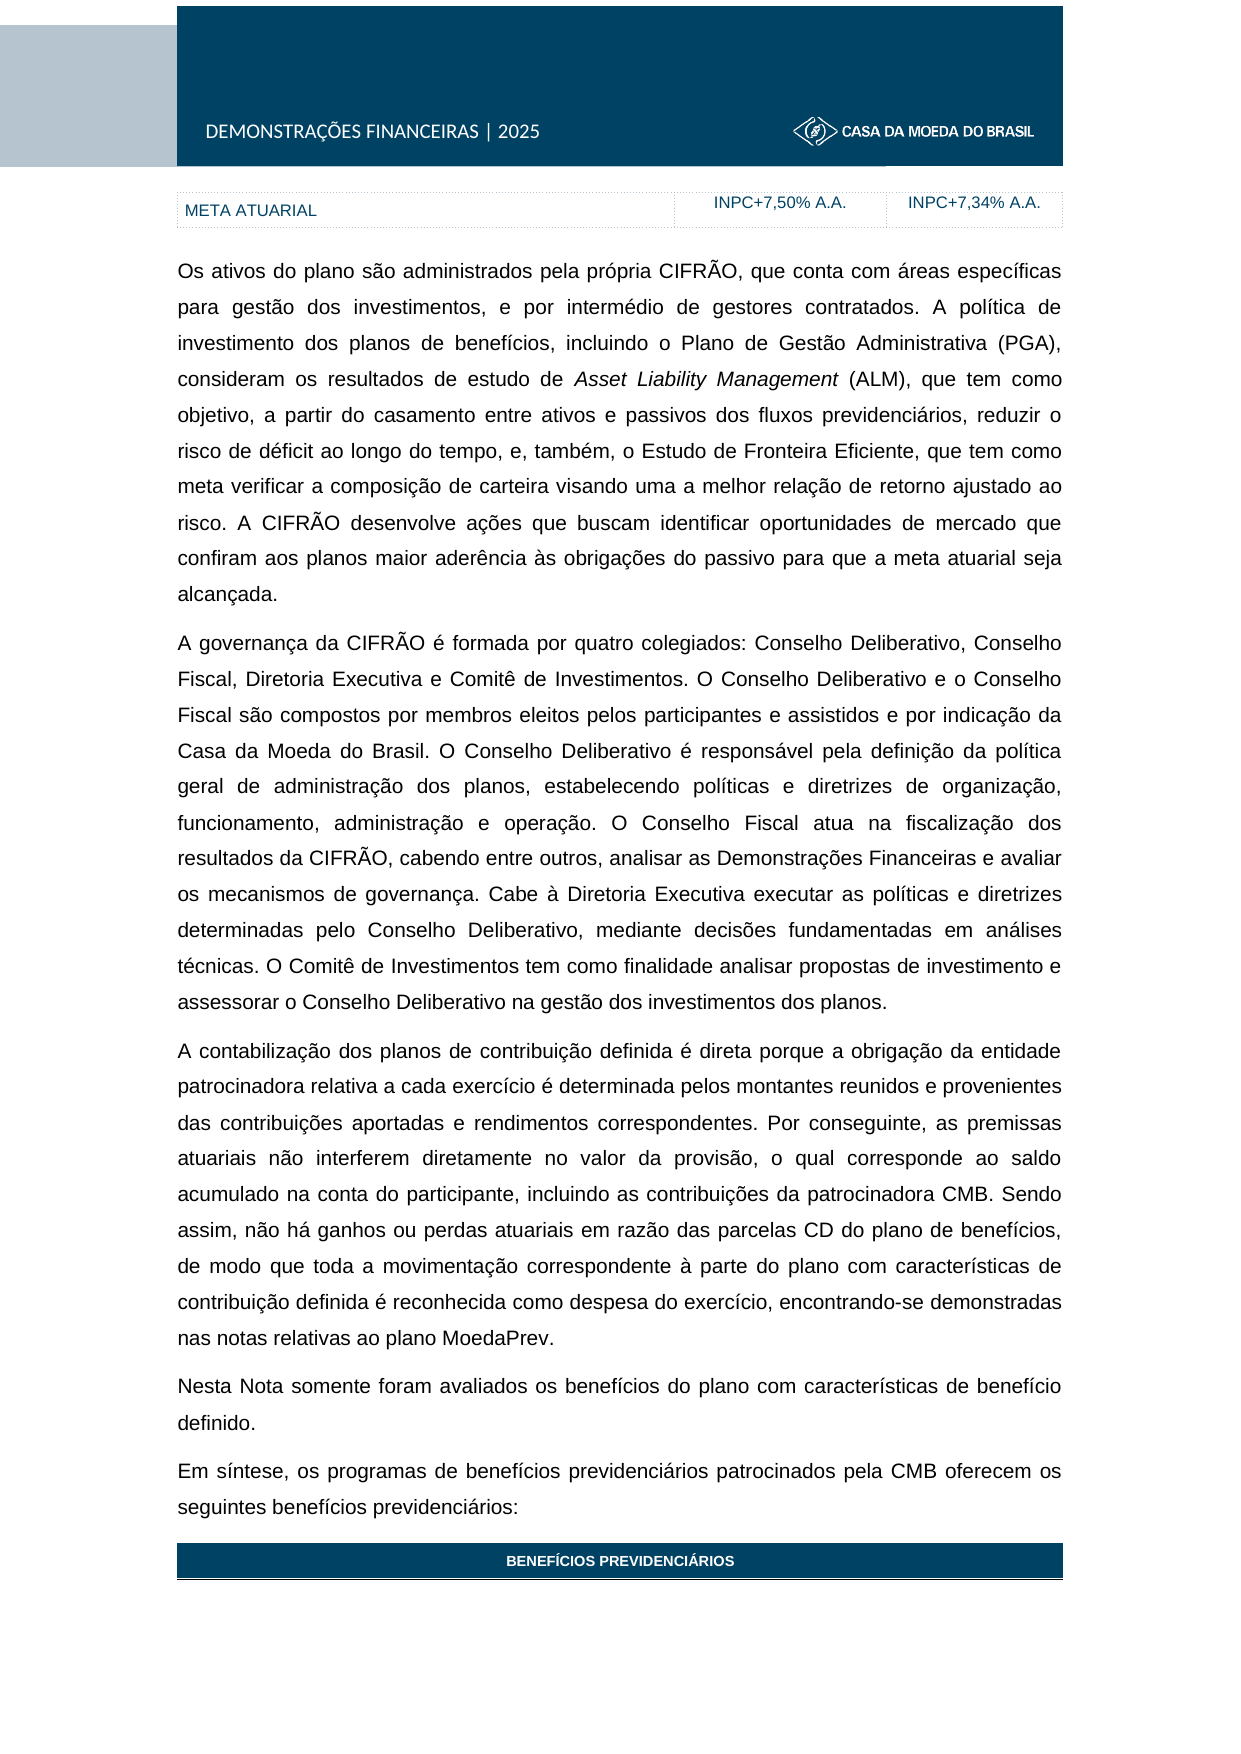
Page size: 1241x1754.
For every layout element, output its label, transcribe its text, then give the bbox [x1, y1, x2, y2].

text Em síntese, os programas de benefícios previdenciários patrocinados pela CMB oferecem os seguintes benefícios previdenciários: [177, 1459, 1063, 1519]
text A contabilização dos planos de contribuição definida é direta porque a obrigação da entidade patrocinadora relativa a cada exercício é determinada pelos montantes reunidos e provenientes das contribuições aportadas e rendimentos correspondentes. Por conseguinte, as premissas atuariais não interferem diretamente no valor da provisão, o qual corresponde ao saldo acumulado na conta do participante, incluindo as contribuições da patrocinadora CMB. Sendo assim, não há ganhos ou perdas atuariais em razão das parcelas CD do plano de benefícios, de modo que toda a movimentação correspondente à parte do plano com características de contribuição definida é reconhecida como despesa do exercício, encontrando-se demonstradas nas notas relativas ao plano MoedaPrev. [177, 1038, 1063, 1350]
table_header BENEFÍCIOS PREVIDENCIÁRIOS [177, 1543, 1063, 1578]
text Nesta Nota somente foram avaliados os benefícios do plano com características de benefício definido. [177, 1374, 1063, 1434]
text A governança da CIFRÃO é formada por quatro colegiados: Conselho Deliberativo, Conselho Fiscal, Diretoria Executiva e Comitê de Investimentos. O Conselho Deliberativo e o Conselho Fiscal são compostos por membros eleitos pelos participantes e assistidos e por indicação da Casa da Moeda do Brasil. O Conselho Deliberativo é responsável pela definição da política geral de administração dos planos, estabelecendo políticas e diretrizes de organização, funcionamento, administração e operação. O Conselho Fiscal atua na fiscalização dos resultados da CIFRÃO, cabendo entre outros, analisar as Demonstrações Financeiras e avaliar os mecanismos de governança. Cabe à Diretoria Executiva executar as políticas e diretrizes determinadas pelo Conselho Deliberativo, mediante decisões fundamentadas em análises técnicas. O Comitê de Investimentos tem como finalidade analisar propostas de investimento e assessorar o Conselho Deliberativo na gestão dos investimentos dos planos. [177, 631, 1063, 1014]
table_cell INPC+7,34% A.A. [886, 192, 1062, 227]
table_cell INPC+7,50% A.A. [674, 192, 886, 227]
table_cell META ATUARIAL [177, 192, 674, 227]
text Os ativos do plano são administrados pela própria CIFRÃO, que conta com áreas específicas para gestão dos investimentos, e por intermédio de gestores contratados. A política de investimento dos planos de benefícios, incluindo o Plano de Gestão Administrativa (PGA), consideram os resultados de estudo de Asset Liability Management (ALM), que tem como objetivo, a partir do casamento entre ativos e passivos dos fluxos previdenciários, reduzir o risco de déficit ao longo do tempo, e, também, o Estudo de Fronteira Eficiente, que tem como meta verificar a composição de carteira visando uma a melhor relação de retorno ajustado ao risco. A CIFRÃO desenvolve ações que buscam identificar oportunidades de mercado que confiram aos planos maior aderência às obrigações do passivo para que a meta atuarial seja alcançada. [177, 259, 1063, 606]
